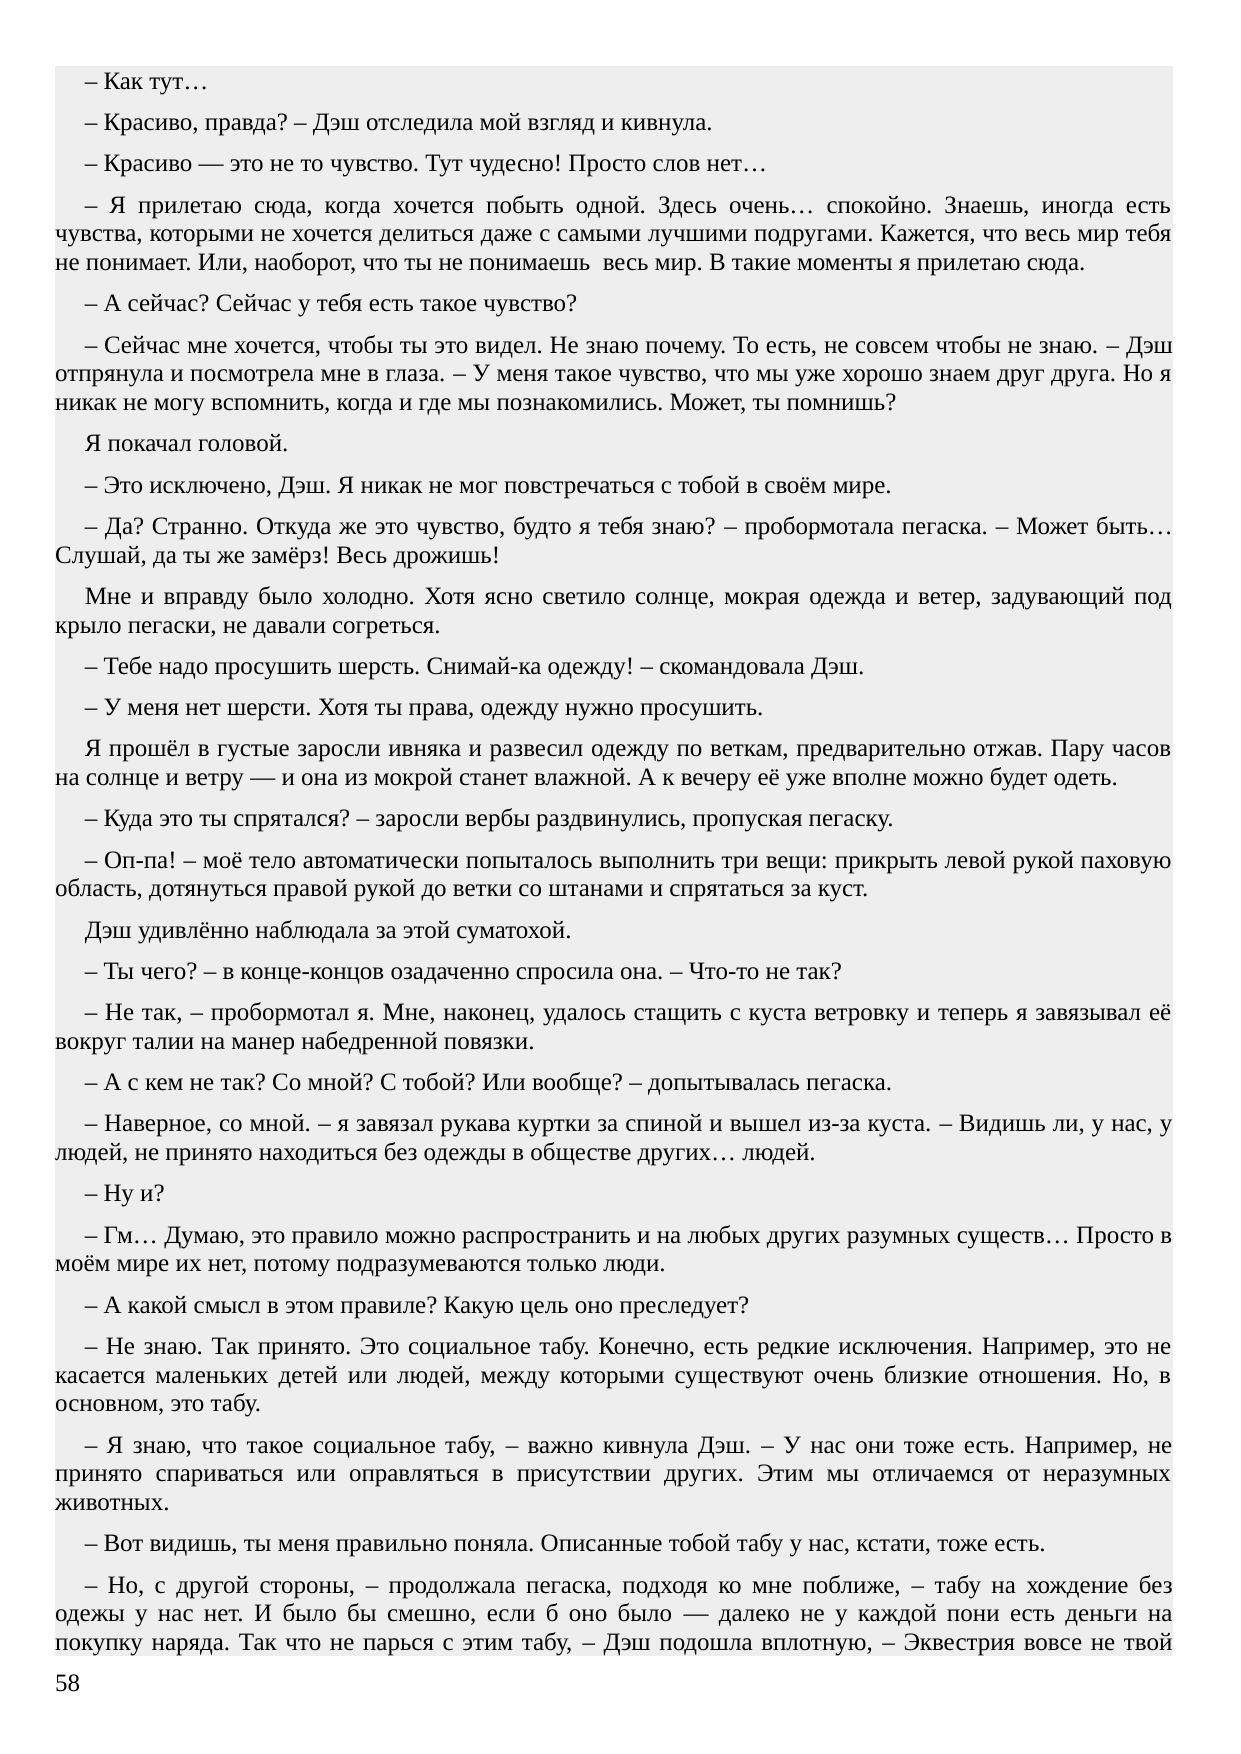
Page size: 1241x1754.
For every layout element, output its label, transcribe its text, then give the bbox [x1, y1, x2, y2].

text – Гм… Думаю, это правило можно распространить и на любых других разумных существ… Просто в моём мире их нет, потому подразумеваются только люди. [55, 1220, 1173, 1277]
text – Я прилетаю сюда, когда хочется побыть одной. Здесь очень… спокойно. Знаешь, иногда есть чувства, которыми не хочется делиться даже с самыми лучшими подругами. Кажется, что весь мир тебя не понимает. Или, наоборот, что ты не понимаешь весь мир. В такие моменты я прилетаю сюда. [55, 190, 1173, 276]
text – А сейчас? Сейчас у тебя есть такое чувство? [55, 288, 1173, 317]
text Я покачал головой. [55, 428, 1173, 457]
text – Но, с другой стороны, – продолжала пегаска, подходя ко мне поближе, – табу на хождение без одежы у нас нет. И было бы смешно, если б оно было — далеко не у каждой пони есть деньги на покупку наряда. Так что не парься с этим табу, – Дэш подошла вплотную, – Эквестрия вовсе не твой [55, 1570, 1173, 1656]
text – А с кем не так? Со мной? С тобой? Или вообще? – допытывалась пегаска. [55, 1067, 1173, 1096]
text – У меня нет шерсти. Хотя ты права, одежду нужно просушить. [55, 692, 1173, 721]
text – Ну и? [55, 1178, 1173, 1207]
text Дэш удивлённо наблюдала за этой суматохой. [55, 915, 1173, 943]
text – Красиво — это не то чувство. Тут чудесно! Просто слов нет… [55, 148, 1173, 177]
text – Сейчас мне хочется, чтобы ты это видел. Не знаю почему. То есть, не совсем чтобы не знаю. – Дэш отпрянула и посмотрела мне в глаза. – У меня такое чувство, что мы уже хорошо знаем друг друга. Но я никак не могу вспомнить, когда и где мы познакомились. Может, ты помнишь? [55, 330, 1173, 416]
text – Куда это ты спрятался? – заросли вербы раздвинулись, пропуская пегаску. [55, 803, 1173, 832]
text – Красиво, правда? – Дэш отследила мой взгляд и кивнула. [55, 107, 1173, 136]
text – А какой смысл в этом правиле? Какую цель оно преследует? [55, 1290, 1173, 1318]
text – Не так, – пробормотал я. Мне, наконец, удалось стащить с куста ветровку и теперь я завязывал её вокруг талии на манер набедренной повязки. [55, 997, 1173, 1055]
text – Вот видишь, ты меня правильно поняла. Описанные тобой табу у нас, кстати, тоже есть. [55, 1528, 1173, 1557]
text Я прошёл в густые заросли ивняка и развесил одежду по веткам, предварительно отжав. Пару часов на солнце и ветру — и она из мокрой станет влажной. А к вечеру её уже вполне можно будет одеть. [55, 733, 1173, 791]
text – Ты чего? – в конце-концов озадаченно спросила она. – Что-то не так? [55, 956, 1173, 985]
text – Я знаю, что такое социальное табу, – важно кивнула Дэш. – У нас они тоже есть. Например, не принято спариваться или оправляться в присутствии других. Этим мы отличаемся от неразумных животных. [55, 1430, 1173, 1516]
text – Да? Странно. Откуда же это чувство, будто я тебя знаю? – пробормотала пегаска. – Может быть… Слушай, да ты же замёрз! Весь дрожишь! [55, 511, 1173, 568]
text – Это исключено, Дэш. Я никак не мог повстречаться с тобой в своём мире. [55, 470, 1173, 498]
text – Тебе надо просушить шерсть. Снимай-ка одежду! – скомандовала Дэш. [55, 651, 1173, 680]
text – Оп-па! – моё тело автоматически попыталось выполнить три вещи: прикрыть левой рукой паховую область, дотянуться правой рукой до ветки со штанами и спрятаться за куст. [55, 845, 1173, 902]
text Мне и вправду было холодно. Хотя ясно светило солнце, мокрая одежда и ветер, задувающий под крыло пегаски, не давали согреться. [55, 581, 1173, 638]
text – Не знаю. Так принято. Это социальное табу. Конечно, есть редкие исключения. Например, это не касается маленьких детей или людей, между которыми существуют очень близкие отношения. Но, в основном, это табу. [55, 1331, 1173, 1417]
text – Как тут… [55, 66, 1173, 95]
text – Наверное, со мной. – я завязал рукава куртки за спиной и вышел из-за куста. – Видишь ли, у нас, у людей, не принято находиться без одежды в обществе других… людей. [55, 1108, 1173, 1166]
